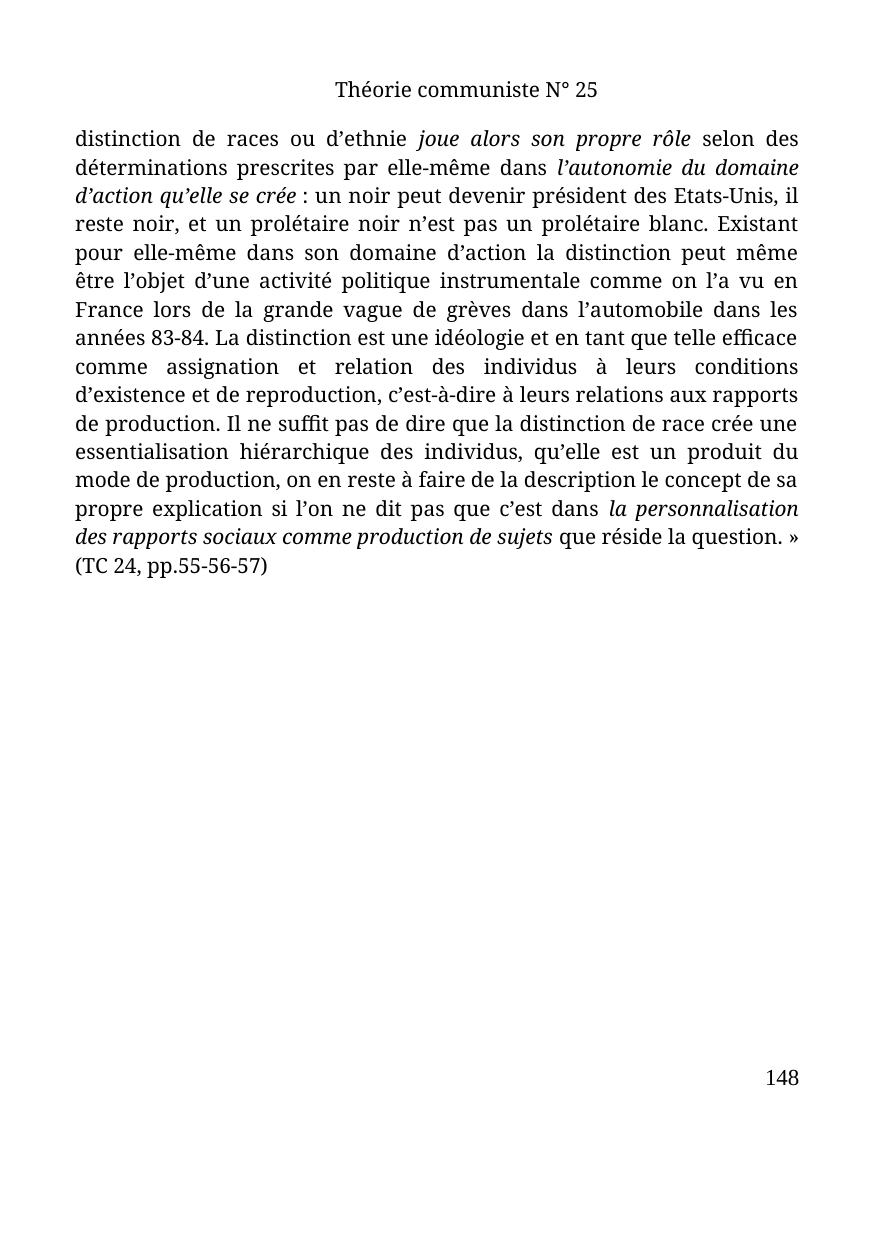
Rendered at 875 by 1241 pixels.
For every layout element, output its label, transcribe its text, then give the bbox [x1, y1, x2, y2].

text distinction de races ou d’ethnie joue alors son propre rôle selon des déterminations prescrites par elle-même dans l’autonomie du domaine d’action qu’elle se crée : un noir peut devenir président des Etats-Unis, il reste noir, et un prolétaire noir n’est pas un prolétaire blanc. Existant pour elle-même dans son domaine d’action la distinction peut même être l’objet d’une activité politique instrumentale comme on l’a vu en France lors de la grande vague de grèves dans l’automobile dans les années 83-84. La distinction est une idéologie et en tant que telle efficace comme assignation et relation des individus à leurs conditions d’existence et de reproduction, c’est-à-dire à leurs relations aux rapports de production. Il ne suffit pas de dire que la distinction de race crée une essentialisation hiérarchique des individus, qu’elle est un produit du mode de production, on en reste à faire de la description le concept de sa propre explication si l’on ne dit pas que c’est dans la personnalisation des rapports sociaux comme production de sujets que réside la question. » (TC 24, pp.55-56-57) [75, 124, 799, 579]
